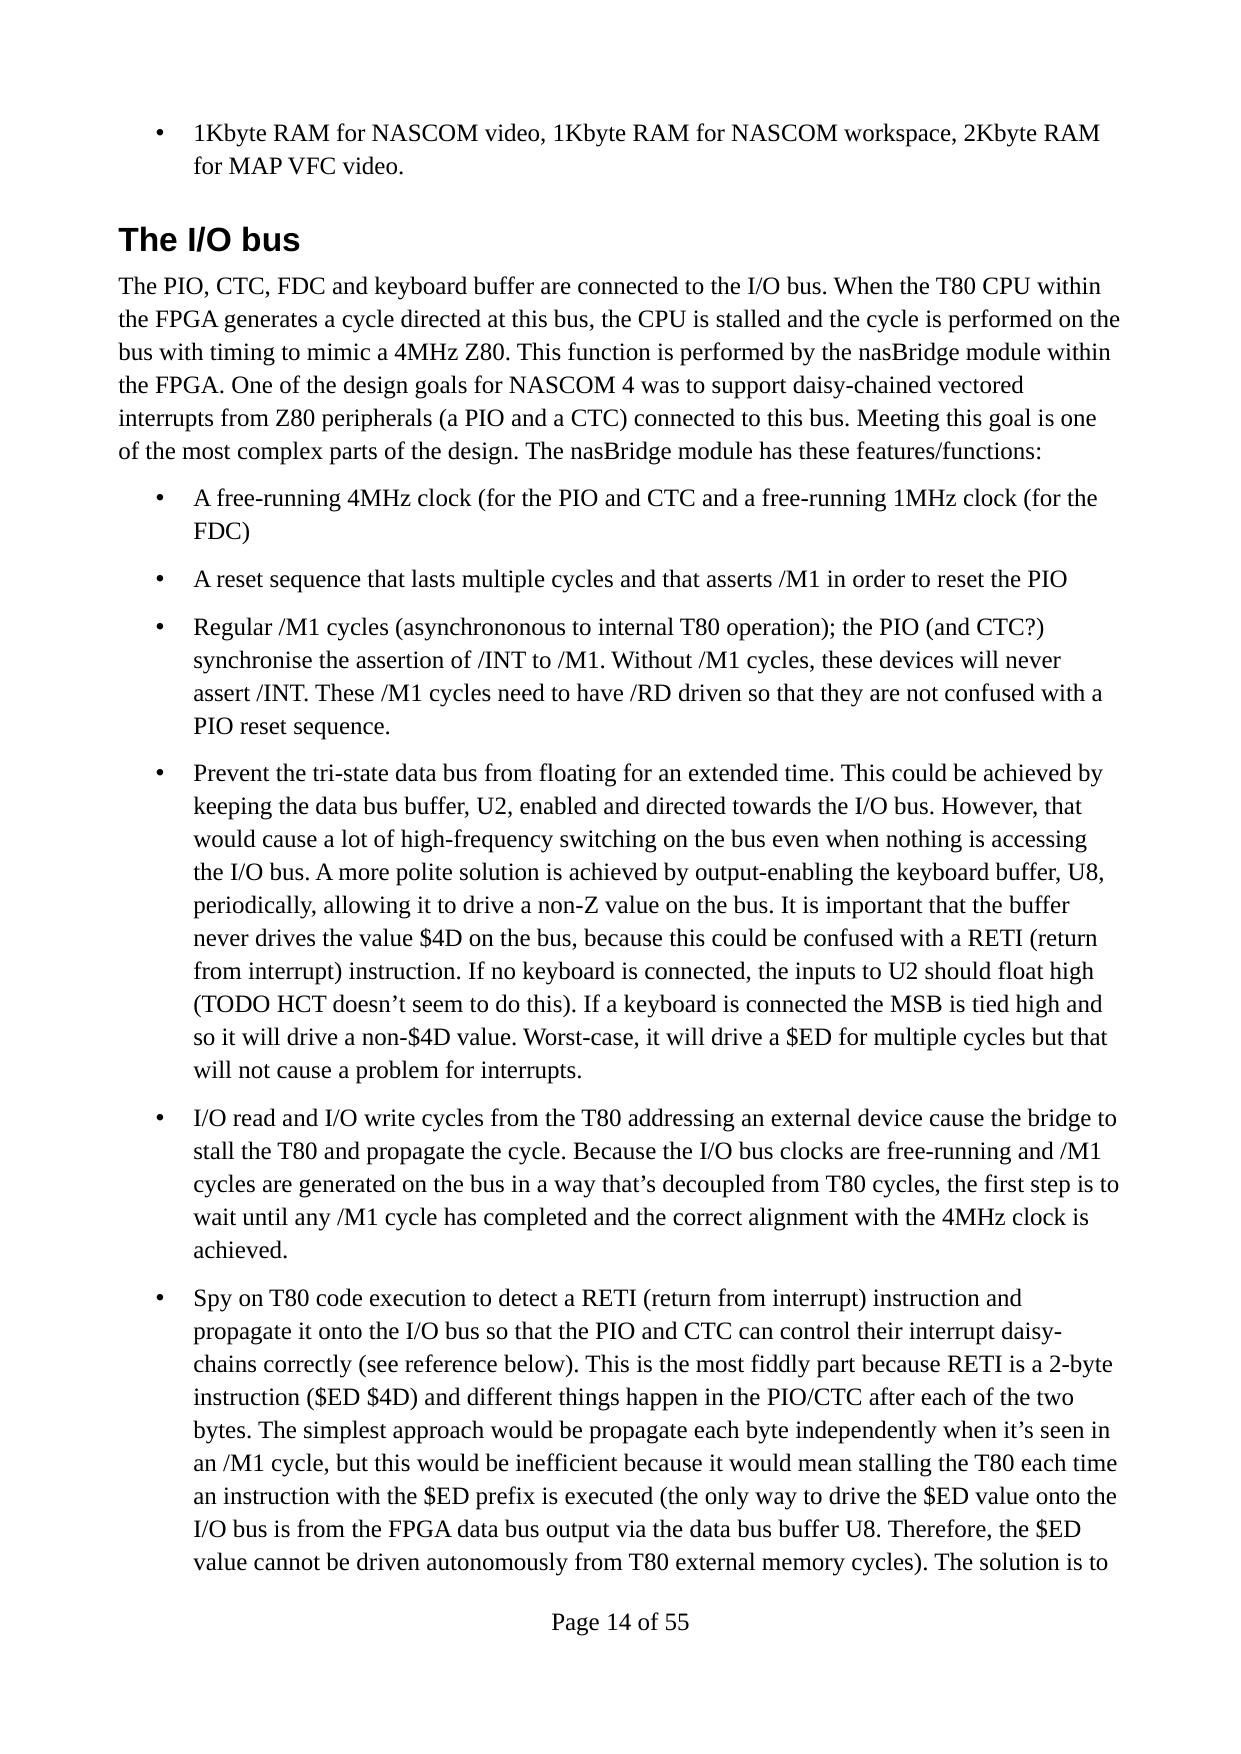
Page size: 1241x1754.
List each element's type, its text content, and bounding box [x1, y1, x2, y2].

list 1Kbyte RAM for NASCOM video, 1Kbyte RAM for NASCOM workspace, 2Kbyte RAM for MAP VFC video. [156, 118, 1122, 180]
list Regular /M1 cycles (asynchrononous to internal T80 operation); the PIO (and CTC?) synchronise the assertion of /INT to /M1. Without /M1 cycles, these devices will never assert /INT. These /M1 cycles need to have /RD driven so that they are not confused with a PIO reset sequence. [156, 612, 1122, 739]
list A free-running 4MHz clock (for the PIO and CTC and a free-running 1MHz clock (for the FDC) [156, 483, 1122, 545]
list Spy on T80 code execution to detect a RETI (return from interrupt) instruction and propagate it onto the I/O bus so that the PIO and CTC can control their interrupt daisy-chains correctly (see reference below). This is the most fiddly part because RETI is a 2-byte instruction ($ED $4D) and different things happen in the PIO/CTC after each of the two bytes. The simplest approach would be propagate each byte independently when it’s seen in an /M1 cycle, but this would be inefficient because it would mean stalling the T80 each time an instruction with the $ED prefix is executed (the only way to drive the $ED value onto the I/O bus is from the FPGA data bus output via the data bus buffer U8. Therefore, the $ED value cannot be driven autonomously from T80 external memory cycles). The solution is to [156, 1283, 1122, 1576]
list I/O read and I/O write cycles from the T80 addressing an external device cause the bridge to stall the T80 and propagate the cycle. Because the I/O bus clocks are free-running and /M1 cycles are generated on the bus in a way that’s decoupled from T80 cycles, the first step is to wait until any /M1 cycle has completed and the correct alignment with the 4MHz clock is achieved. [156, 1103, 1122, 1264]
list Prevent the tri-state data bus from floating for an extended time. This could be achieved by keeping the data bus buffer, U2, enabled and directed towards the I/O bus. However, that would cause a lot of high-frequency switching on the bus even when nothing is accessing the I/O bus. A more polite solution is achieved by output-enabling the keyboard buffer, U8, periodically, allowing it to drive a non-Z value on the bus. It is important that the buffer never drives the value $4D on the bus, because this could be confused with a RETI (return from interrupt) instruction. If no keyboard is connected, the inputs to U2 should float high (TODO HCT doesn’t seem to do this). If a keyboard is connected the MSB is tied high and so it will drive a non-$4D value. Worst-case, it will drive a $ED for multiple cycles but that will not cause a problem for interrupts. [156, 758, 1122, 1084]
subtitle The I/O bus [118, 219, 1122, 258]
text The PIO, CTC, FDC and keyboard buffer are connected to the I/O bus. When the T80 CPU within the FPGA generates a cycle directed at this bus, the CPU is stalled and the cycle is performed on the bus with timing to mimic a 4MHz Z80. This function is performed by the nasBridge module within the FPGA. One of the design goals for NASCOM 4 was to support daisy-chained vectored interrupts from Z80 peripherals (a PIO and a CTC) connected to this bus. Meeting this goal is one of the most complex parts of the design. The nasBridge module has these features/functions: [118, 271, 1122, 464]
list A reset sequence that lasts multiple cycles and that asserts /M1 in order to reset the PIO [156, 564, 1122, 593]
